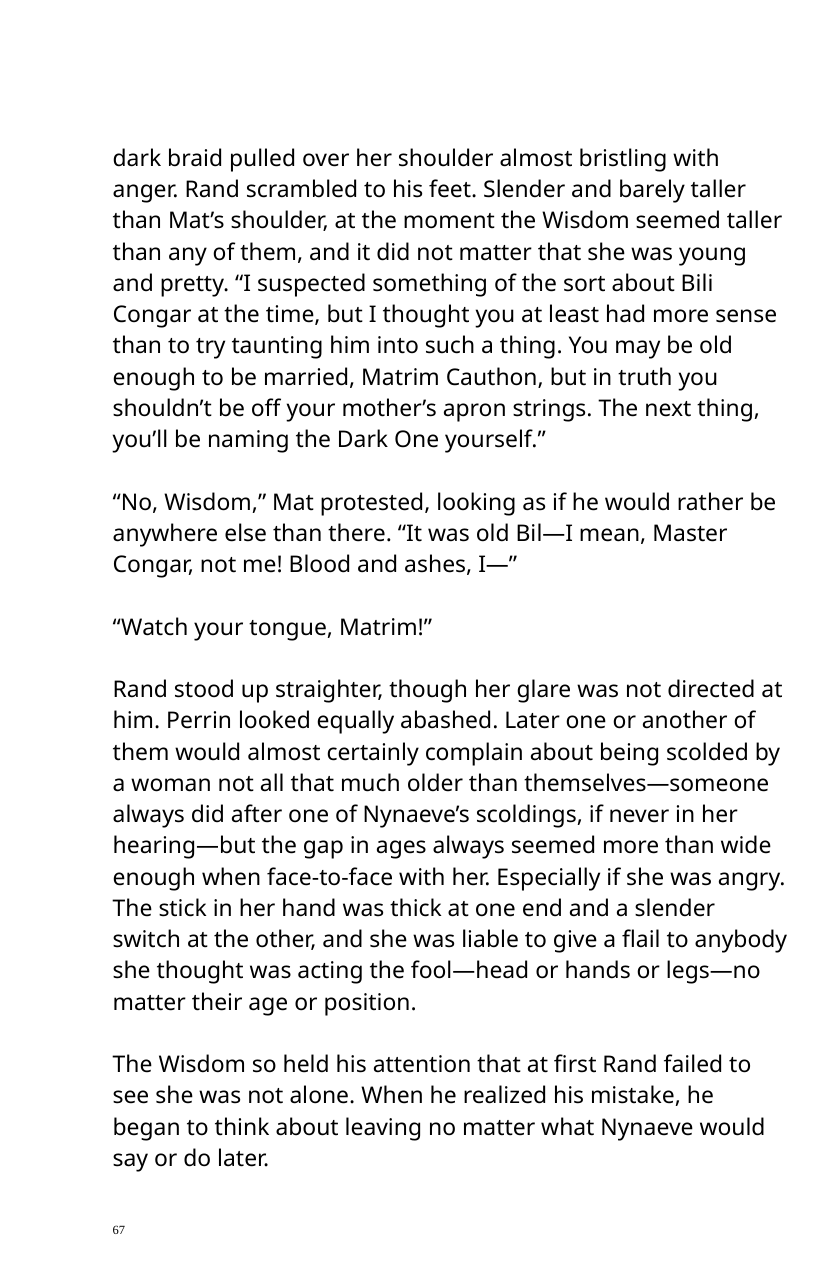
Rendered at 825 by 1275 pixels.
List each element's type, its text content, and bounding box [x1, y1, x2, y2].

text Rand stood up straighter, though her glare was not directed at him. Perrin looked equally abashed. Later one or another of them would almost certainly complain about being scolded by a woman not all that much older than themselves—someone always did after one of Nynaeve’s scoldings, if never in her hearing—but the gap in ages always seemed more than wide enough when face-to-face with her. Especially if she was angry. The stick in her hand was thick at one end and a slender switch at the other, and she was liable to give a flail to anybody she thought was acting the fool—head or hands or legs—no matter their age or position. [112, 673, 787, 1017]
text “No, Wisdom,” Mat protested, looking as if he would rather be anywhere else than there. “It was old Bil—I mean, Master Congar, not me! Blood and ashes, I—” [112, 486, 787, 579]
text “Watch your tongue, Matrim!” [112, 611, 787, 642]
text The Wisdom so held his attention that at first Rand failed to see she was not alone. When he realized his mistake, he began to think about leaving no matter what Nynaeve would say or do later. [112, 1048, 787, 1173]
text dark braid pulled over her shoulder almost bristling with anger. Rand scrambled to his feet. Slender and barely taller than Mat’s shoulder, at the moment the Wisdom seemed taller than any of them, and it did not matter that she was young and pretty. “I suspected something of the sort about Bili Congar at the time, but I thought you at least had more sense than to try taunting him into such a thing. You may be old enough to be married, Matrim Cauthon, but in truth you shouldn’t be off your mother’s apron strings. The next thing, you’ll be naming the Dark One yourself.” [112, 142, 787, 454]
